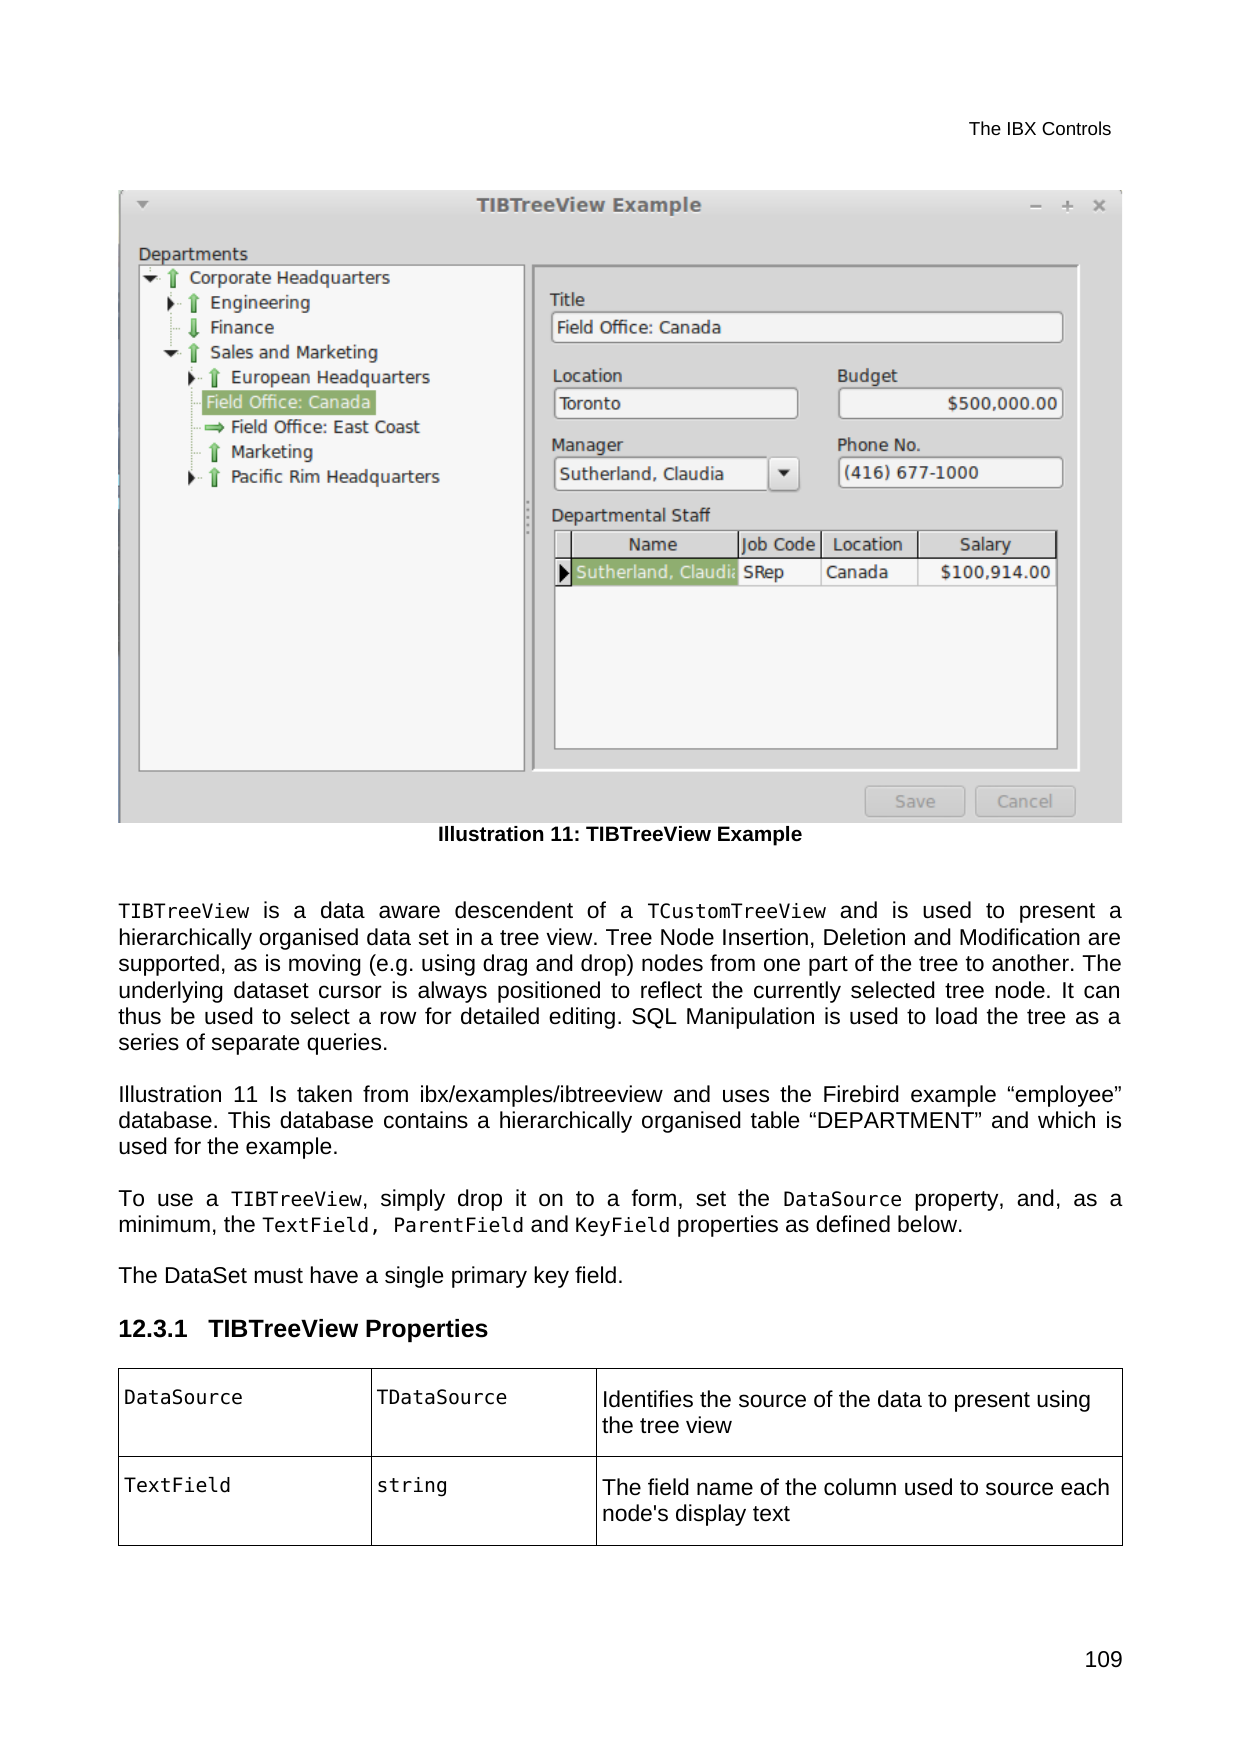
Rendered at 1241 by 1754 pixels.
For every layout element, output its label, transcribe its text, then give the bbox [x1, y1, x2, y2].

table_cell The field name of the column used to source each node's display text [597, 1457, 1122, 1544]
text To use a TIBTreeView, simply drop it on to a form, set the DataSource property, and, as a minimum, the TextField, ParentField and KeyField properties as defined below. [118, 1185, 1122, 1237]
picture [118, 190, 1123, 823]
text TIBTreeView is a data aware descendent of a TCustomTreeView and is used to present a hierarchically organised data set in a tree view. Tree Node Insertion, Deletion and Modification are supported, as is moving (e.g. using drag and drop) nodes from one part of the tree to another. The underlying dataset cursor is always positioned to reflect the currently selected tree node. It can thus be used to select a row for detailed editing. SQL Manipulation is used to load the tree as a series of separate queries. [118, 897, 1122, 1056]
text The DataSet must have a single primary key field. [118, 1262, 1122, 1289]
text Illustration 11: TIBTreeView Example [118, 823, 1122, 846]
text Illustration 11 Is taken from ibx/examples/ibtreeview and uses the Firebird example “employee” database. This database contains a hierarchically organised table “DEPARTMENT” and which is used for the example. [118, 1081, 1122, 1160]
table_cell TextField [119, 1457, 371, 1544]
subtitle TIBTreeView Properties [118, 1314, 1122, 1342]
table_header Identifies the source of the data to present using the tree view [597, 1369, 1122, 1456]
table_cell string [372, 1457, 596, 1544]
table_header TDataSource [372, 1369, 596, 1456]
table_header DataSource [119, 1369, 371, 1456]
